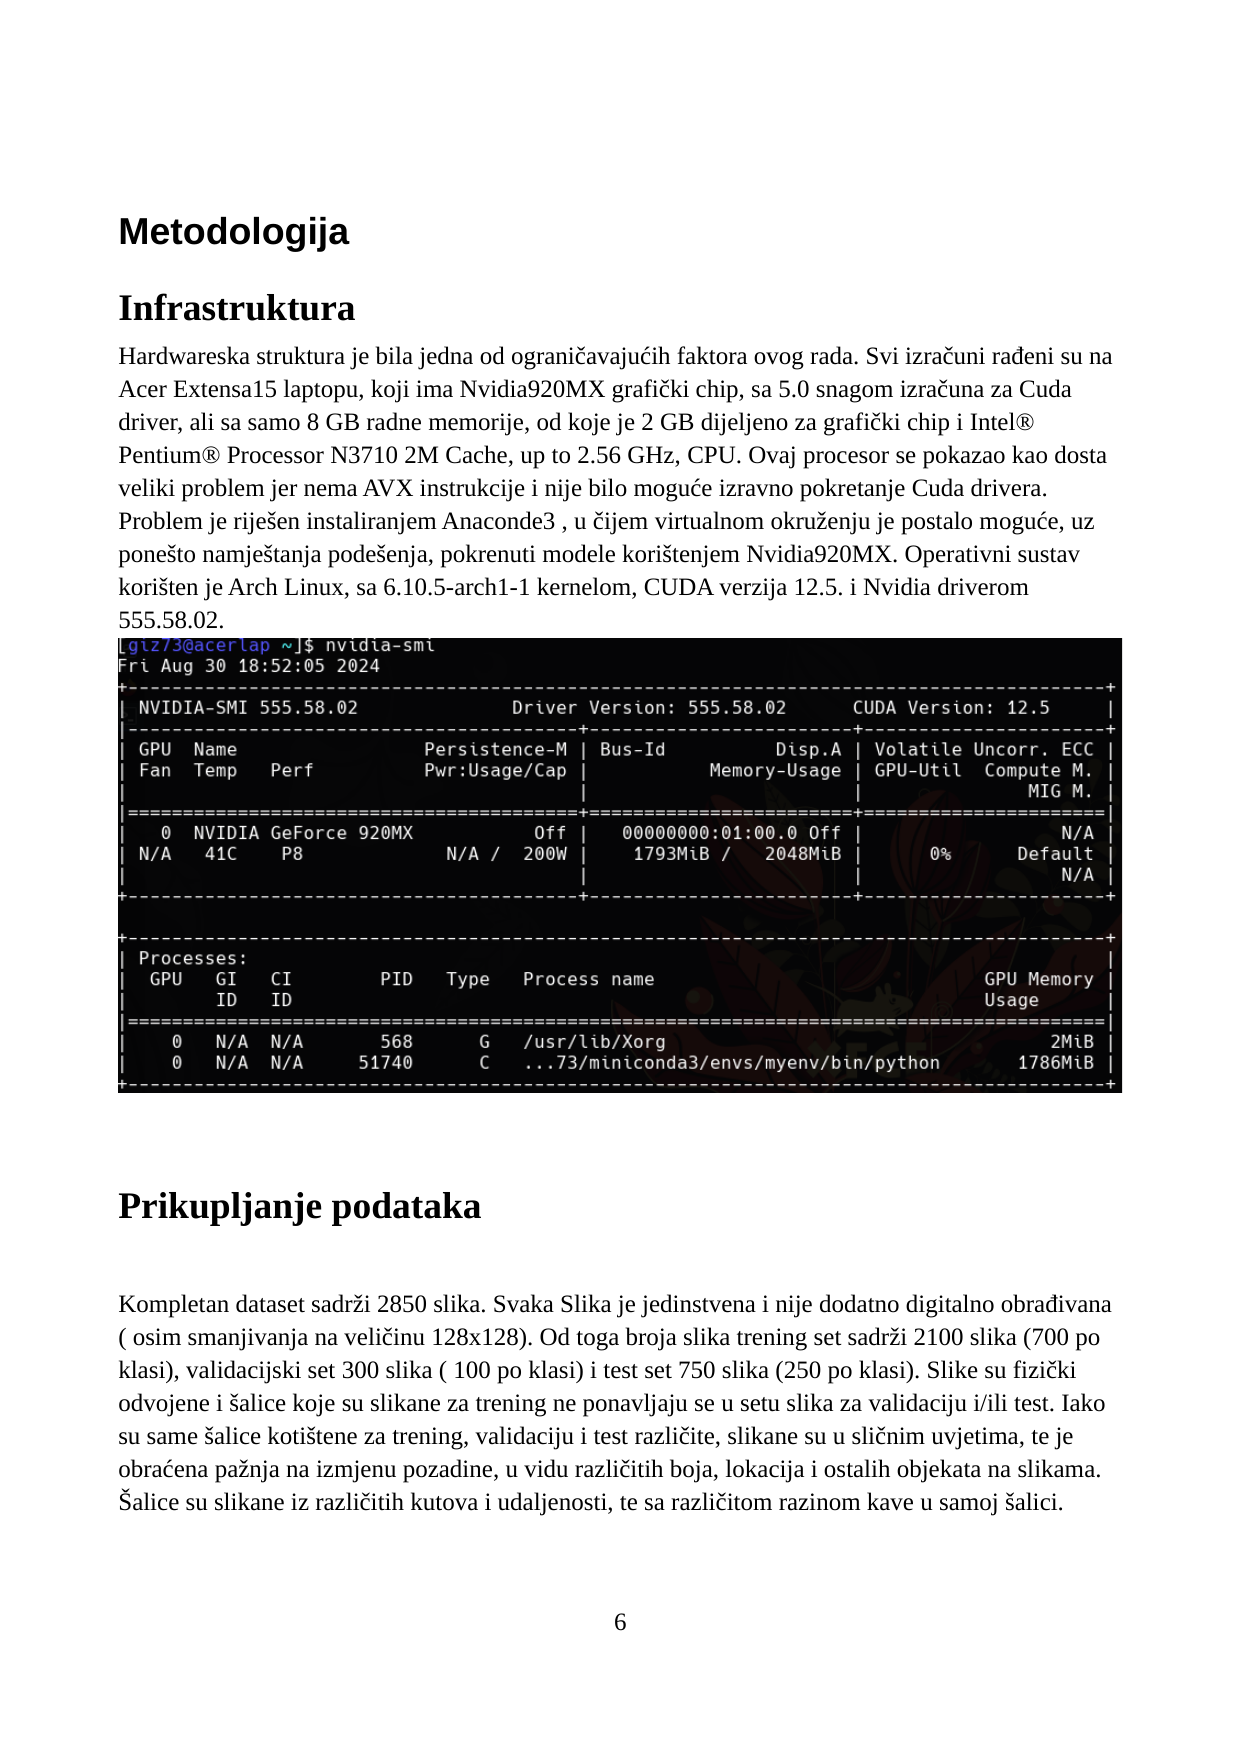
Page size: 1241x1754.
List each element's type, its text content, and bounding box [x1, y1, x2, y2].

text Kompletan dataset sadrži 2850 slika. Svaka Slika je jedinstvena i nije dodatno digitalno obrađivana ( osim smanjivanja na veličinu 128x128). Od toga broja slika trening set sadrži 2100 slika (700 po klasi), validacijski set 300 slika ( 100 po klasi) i test set 750 slika (250 po klasi). Slike su fizički odvojene i šalice koje su slikane za trening ne ponavljaju se u setu slika za validaciju i/ili test. Iako su same šalice kotištene za trening, validaciju i test različite, slikane su u sličnim uvjetima, te je obraćena pažnja na izmjenu pozadine, u vidu različitih boja, lokacija i ostalih objekata na slikama. Šalice su slikane iz različitih kutova i udaljenosti, te sa različitom razinom kave u samoj šalici. [118, 1289, 1122, 1516]
subtitle Infrastruktura [118, 286, 1122, 329]
subtitle Metodologija [118, 209, 1122, 252]
subtitle Prikupljanje podataka [118, 1184, 1122, 1227]
text Hardwareska struktura je bila jedna od ograničavajućih faktora ovog rada. Svi izračuni rađeni su na Acer Extensa15 laptopu, koji ima Nvidia920MX grafički chip, sa 5.0 snagom izračuna za Cuda driver, ali sa samo 8 GB radne memorije, od koje je 2 GB dijeljeno za grafički chip i Intel® Pentium® Processor N3710 2M Cache, up to 2.56 GHz, CPU. Ovaj procesor se pokazao kao dosta veliki problem jer nema AVX instrukcije i nije bilo moguće izravno pokretanje Cuda drivera. Problem je riješen instaliranjem Anaconde3 , u čijem virtualnom okruženju je postalo moguće, uz ponešto namještanja podešenja, pokrenuti modele korištenjem Nvidia920MX. Operativni sustav korišten je Arch Linux, sa 6.10.5-arch1-1 kernelom, CUDA verzija 12.5. i Nvidia driverom 555.58.02. [118, 341, 1122, 634]
picture [118, 638, 1123, 1093]
